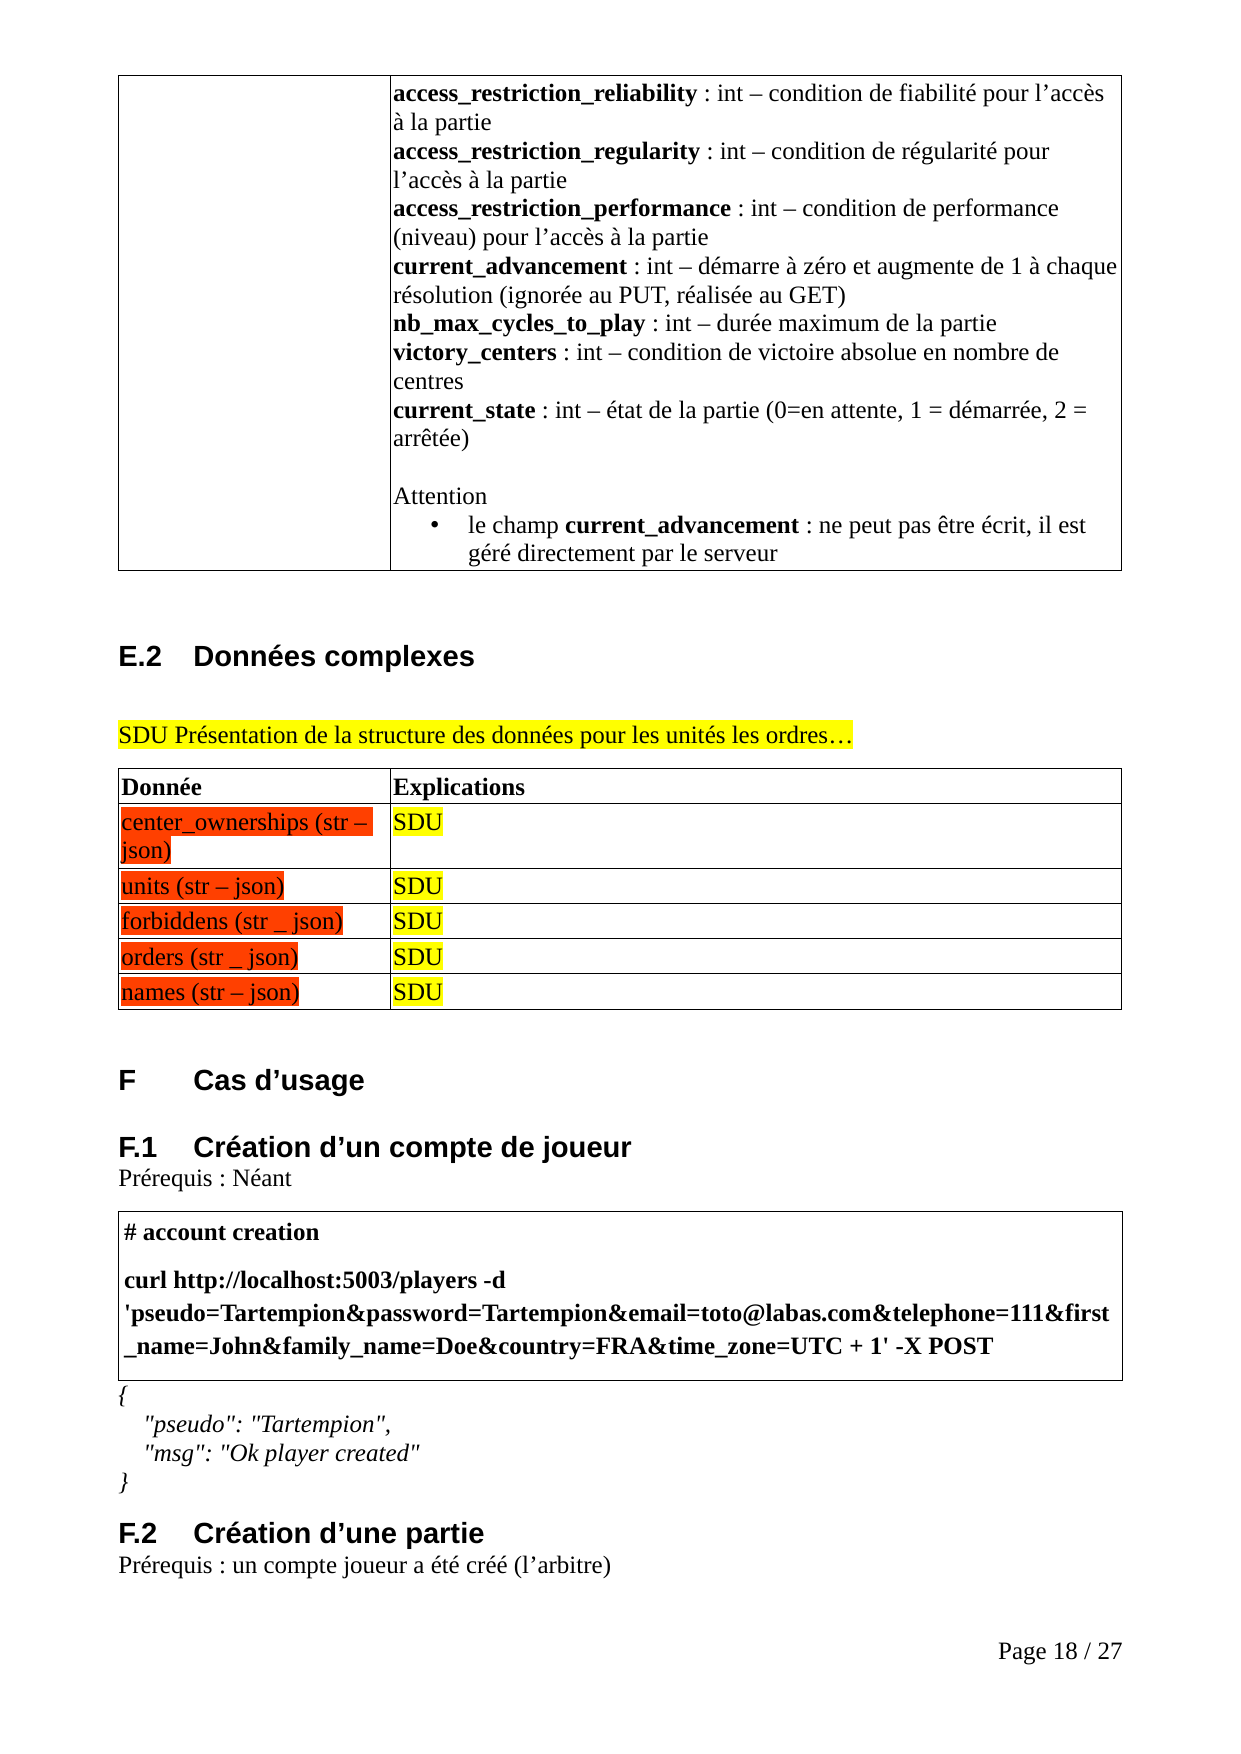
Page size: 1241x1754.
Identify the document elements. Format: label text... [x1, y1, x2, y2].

table_cell units (str – json) [119, 869, 390, 903]
table_cell orders (str _ json) [119, 939, 390, 973]
text Prérequis : un compte joueur a été créé (l’arbitre) [118, 1550, 1122, 1578]
table_cell access_restriction_reliability : int – condition de fiabilité pour l’accès à la partie access_restriction_regularity : int – condition de régularité pour l’accès à la partie access_restriction_performance : int – condition de performance (niveau) pour l’accès à la partie current_advancement : int – démarre à zéro et augmente de 1 à chaque résolution (ignorée au PUT, réalisée au GET) nb_max_cycles_to_play : int – durée maximum de la partie victory_centers : int – condition de victoire absolue en nombre de centres current_state : int – état de la partie (0=en attente, 1 = démarrée, 2 = arrêtée) Attention le champ current_advancement : ne peut pas être écrit, il est géré directement par le serveur [391, 76, 1121, 570]
subtitle Données complexes [118, 639, 1122, 673]
text "msg": "Ok player created" [118, 1438, 1122, 1467]
table_cell center_ownerships (str – json) [119, 804, 390, 867]
table_cell SDU [391, 904, 1121, 938]
table_header Donnée [119, 769, 390, 803]
text { [118, 1381, 1122, 1409]
table_header Explications [391, 769, 1121, 803]
text } [118, 1467, 1122, 1495]
table_cell SDU [391, 974, 1121, 1009]
subtitle Création d’un compte de joueur [118, 1130, 1122, 1163]
subtitle Cas d’usage [118, 1063, 1122, 1096]
table_cell SDU [391, 939, 1121, 973]
table_cell names (str – json) [119, 974, 390, 1009]
table_cell forbiddens (str _ json) [119, 904, 390, 938]
text Prérequis : Néant [118, 1163, 1122, 1192]
table_cell SDU [391, 804, 1121, 867]
table_cell SDU [391, 869, 1121, 903]
table_cell [119, 76, 390, 570]
text SDU Présentation de la structure des données pour les unités les ordres… [118, 720, 1122, 749]
table_header # account creation curl http://localhost:5003/players -d 'pseudo=Tartempion&password=Tartempion&email=toto@labas.com&telephone=111&first_name=John&family_name=Doe&country=FRA&time_zone=UTC + 1' -X POST [119, 1212, 1122, 1380]
text "pseudo": "Tartempion", [118, 1409, 1122, 1438]
subtitle Création d’une partie [118, 1516, 1122, 1550]
